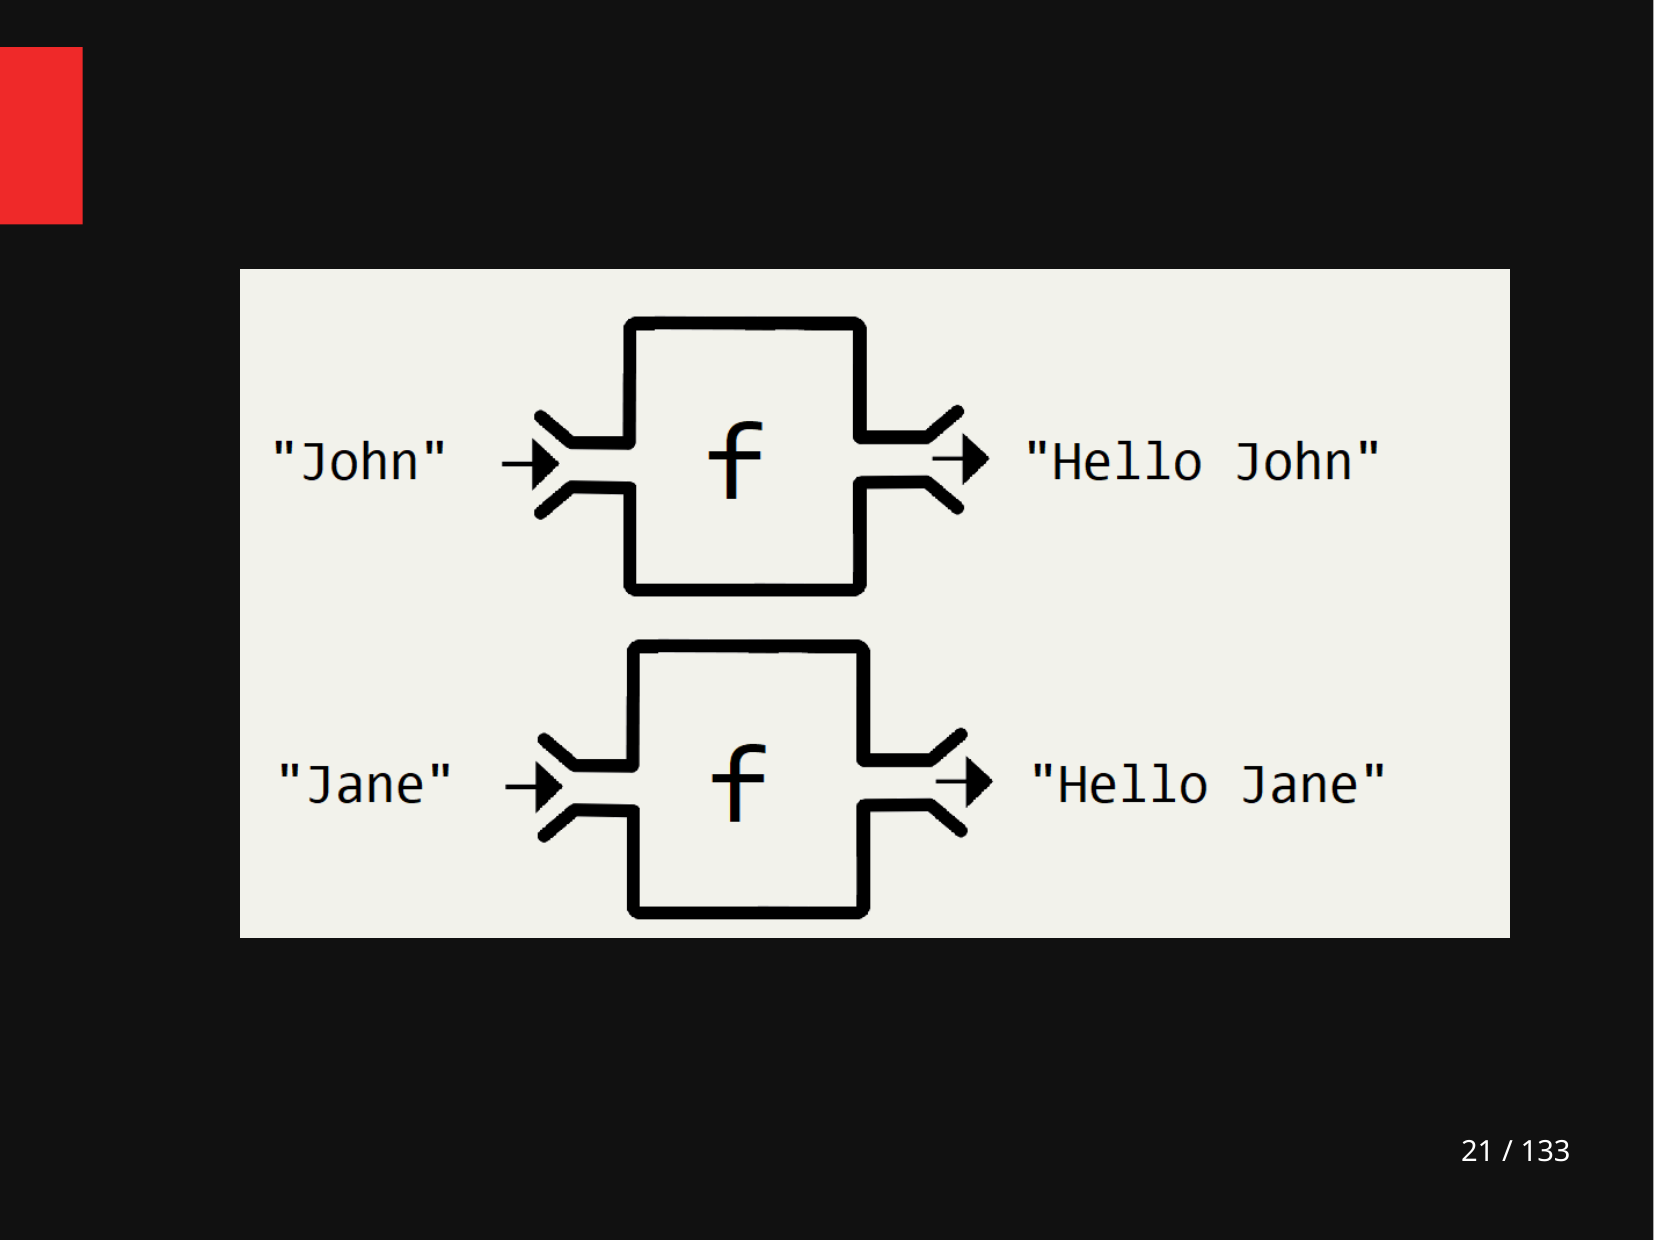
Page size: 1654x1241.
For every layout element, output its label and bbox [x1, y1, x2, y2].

picture [240, 269, 1510, 938]
